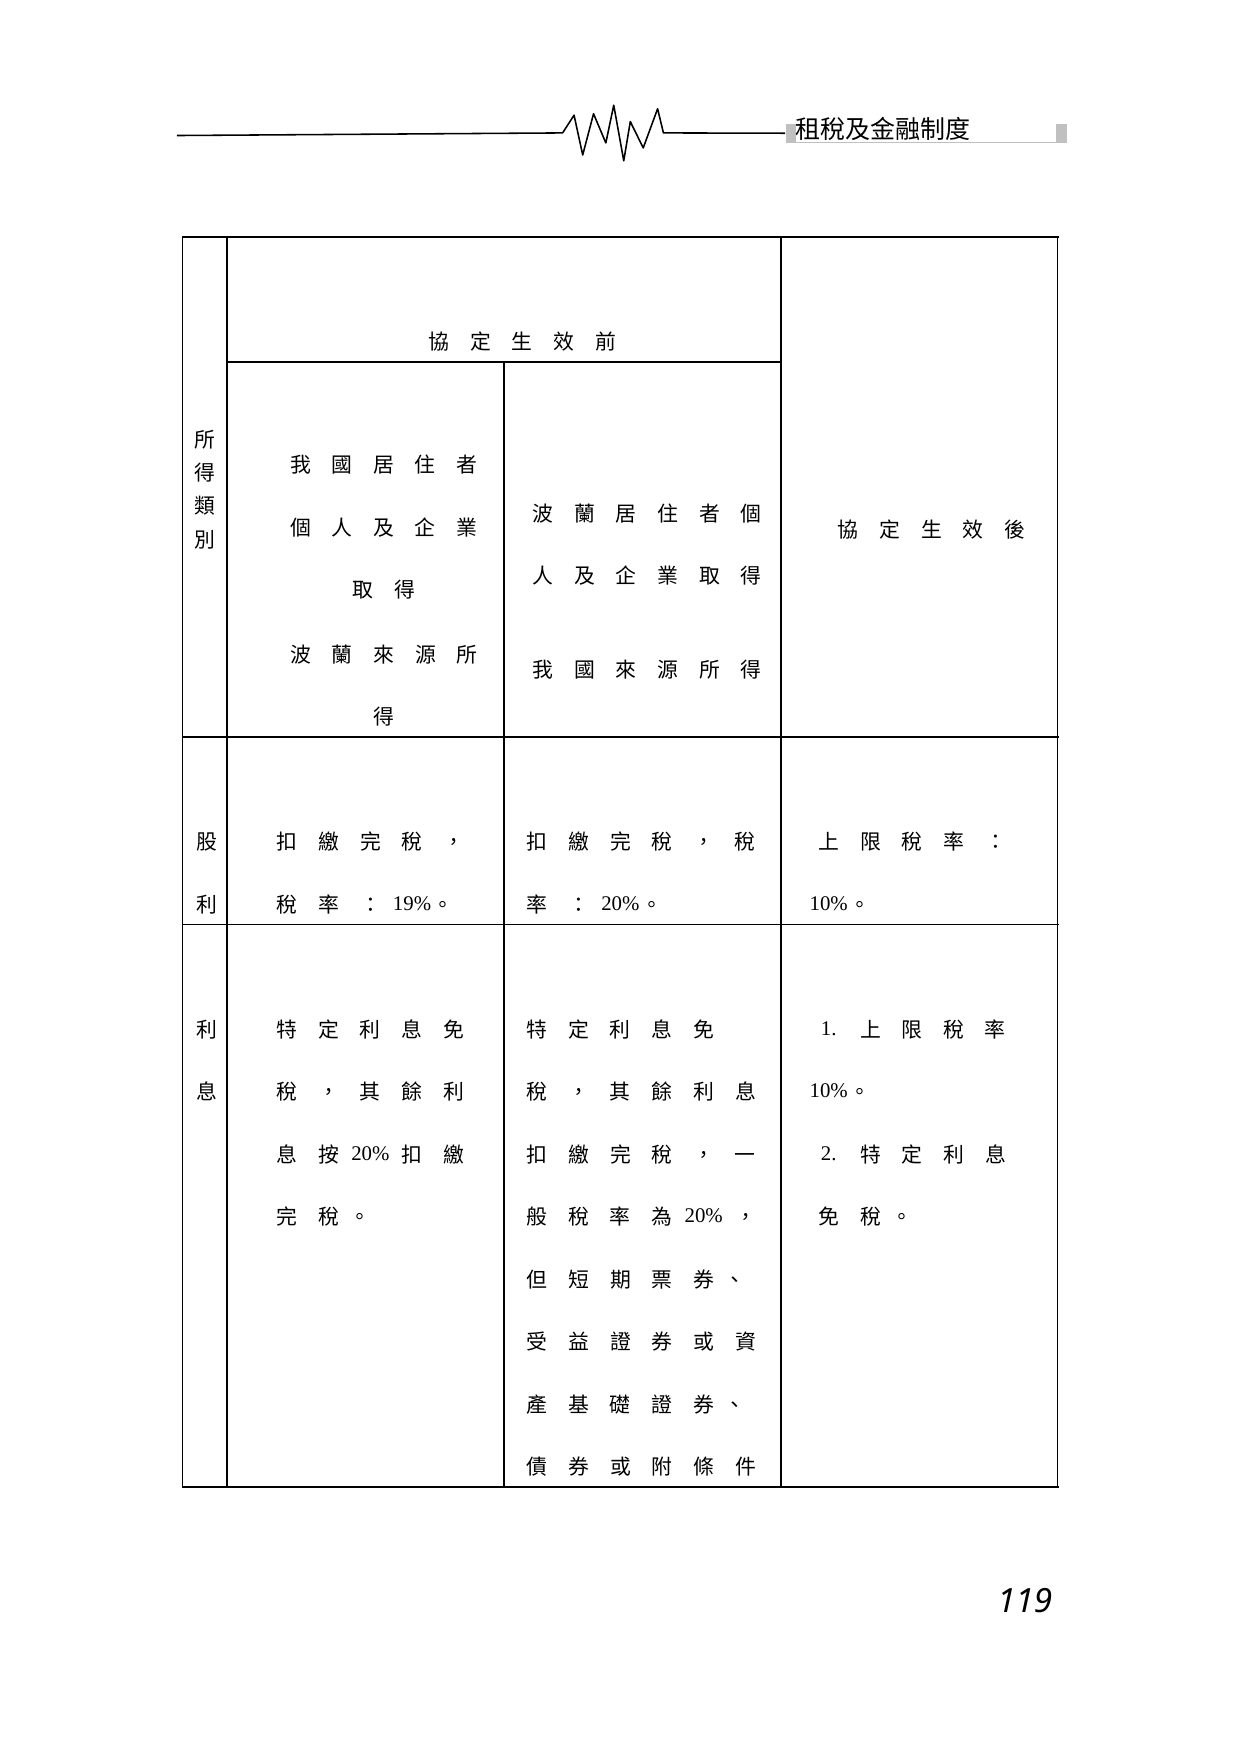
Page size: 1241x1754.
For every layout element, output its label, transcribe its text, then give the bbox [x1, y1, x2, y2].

table_cell 我國居住者個人及企業取得 波蘭來源所得 [228, 363, 503, 736]
table_header 協定生效後 [782, 238, 1057, 736]
table_cell 1.上限稅率10%。 2.特定利息免稅。 [782, 925, 1057, 1486]
table_cell 特定利息免稅，其餘利息扣繳完稅，一般稅率為20%，但短期票券、受益證券或資產基礎證券、債券或附條件 [505, 925, 780, 1486]
table_cell 波蘭居住者個人及企業取得 我國來源所得 [505, 363, 780, 736]
table_cell 上限稅率：10%。 [782, 738, 1057, 924]
table_cell 扣繳完稅，稅率：20%。 [505, 738, 780, 924]
table_cell 特定利息免稅，其餘利息按20%扣繳完稅。 [228, 925, 503, 1486]
table_cell 扣繳完稅，稅率：19%。 [228, 738, 503, 924]
table_header 所得類別 [183, 238, 226, 736]
table_cell 利息 [183, 925, 226, 1486]
table_cell 股利 [183, 738, 226, 924]
table_header 協定生效前 [228, 238, 780, 361]
